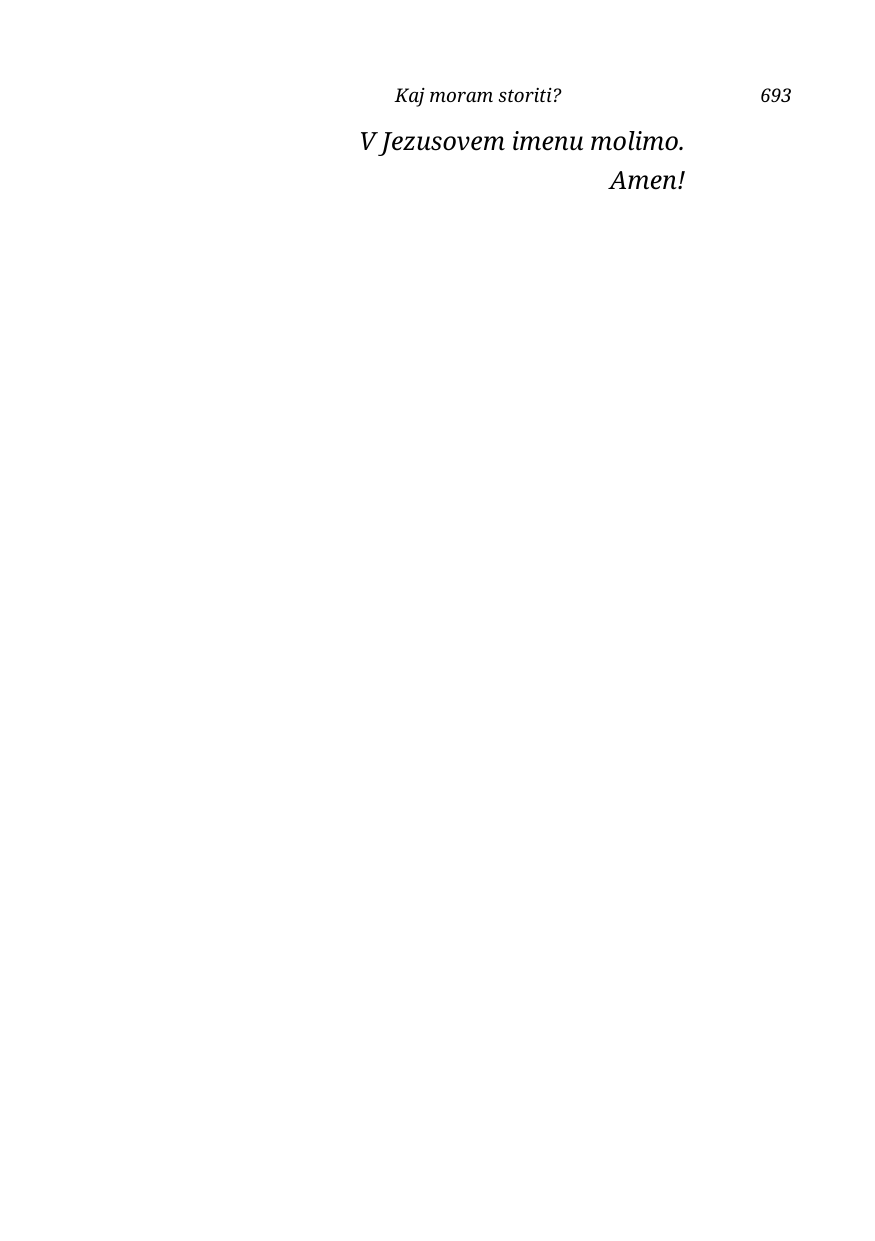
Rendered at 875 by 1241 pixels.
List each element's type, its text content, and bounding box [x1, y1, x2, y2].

text V Jezusovem imenu molimo. Amen! [224, 123, 685, 196]
